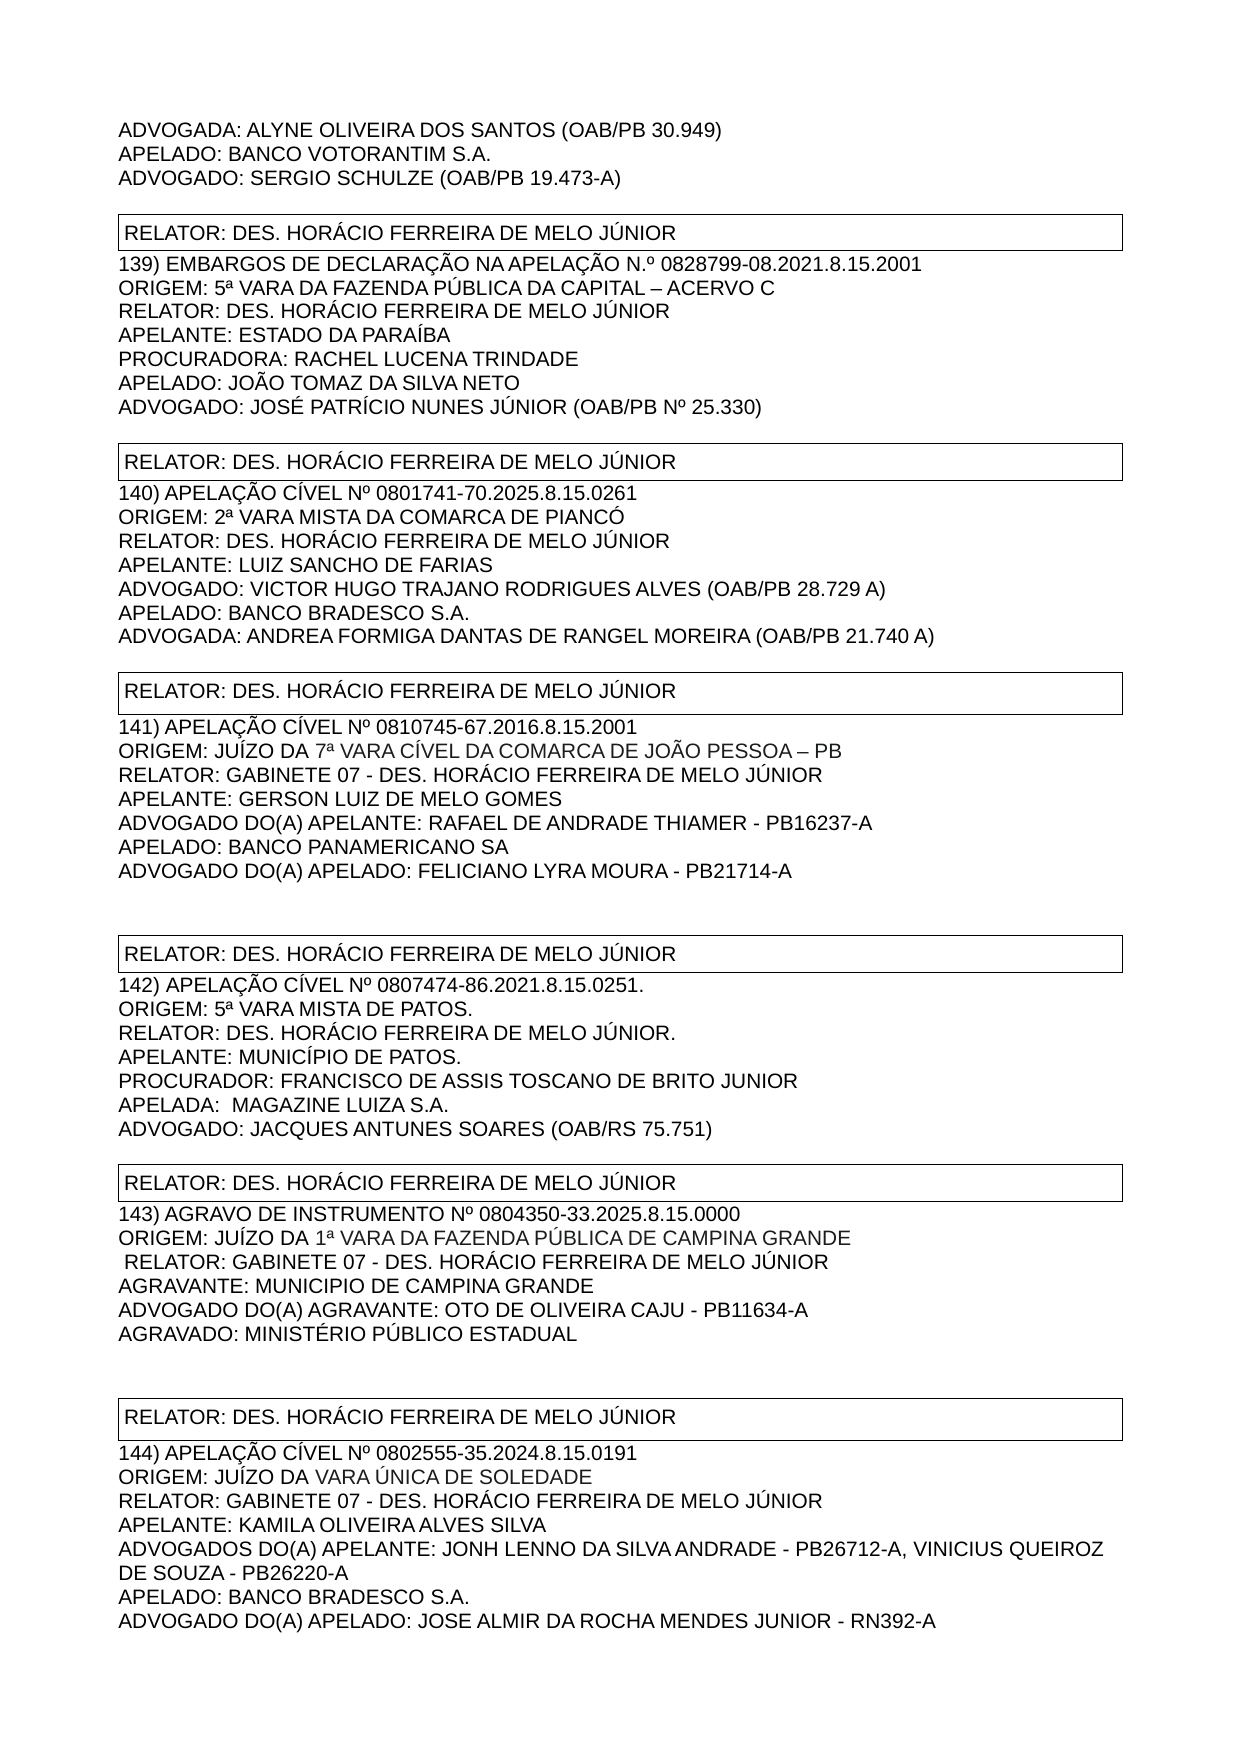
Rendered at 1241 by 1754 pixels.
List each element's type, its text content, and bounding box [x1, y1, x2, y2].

text APELADA: MAGAZINE LUIZA S.A. [118, 1092, 1122, 1116]
text ADVOGADA: ANDREA FORMIGA DANTAS DE RANGEL MOREIRA (OAB/PB 21.740 A) [118, 624, 1122, 648]
text ORIGEM: JUÍZO DA 7ª VARA CÍVEL DA COMARCA DE JOÃO PESSOA – PB [118, 739, 1122, 763]
text 144) APELAÇÃO CÍVEL Nº 0802555-35.2024.8.15.0191 [118, 1441, 1122, 1465]
text RELATOR: GABINETE 07 - DES. HORÁCIO FERREIRA DE MELO JÚNIOR [118, 1250, 1122, 1274]
table_header RELATOR: DES. HORÁCIO FERREIRA DE MELO JÚNIOR [119, 1399, 1122, 1440]
text PROCURADOR: FRANCISCO DE ASSIS TOSCANO DE BRITO JUNIOR [118, 1068, 1122, 1092]
text APELANTE: KAMILA OLIVEIRA ALVES SILVA [118, 1513, 1122, 1537]
text ADVOGADO: VICTOR HUGO TRAJANO RODRIGUES ALVES (OAB/PB 28.729 A) [118, 576, 1122, 600]
table_header RELATOR: DES. HORÁCIO FERREIRA DE MELO JÚNIOR [119, 444, 1122, 479]
text ADVOGADO DO(A) AGRAVANTE: OTO DE OLIVEIRA CAJU - PB11634-A [118, 1298, 1122, 1322]
text PROCURADORA: RACHEL LUCENA TRINDADE [118, 347, 1122, 371]
text 139) EMBARGOS DE DECLARAÇÃO NA APELAÇÃO N.º 0828799-08.2021.8.15.2001 [118, 251, 1122, 275]
text ADVOGADO DO(A) APELANTE: RAFAEL DE ANDRADE THIAMER - PB16237-A [118, 811, 1122, 834]
text RELATOR: GABINETE 07 - DES. HORÁCIO FERREIRA DE MELO JÚNIOR [118, 763, 1122, 787]
text APELANTE: ESTADO DA PARAÍBA [118, 323, 1122, 347]
text ADVOGADO DO(A) APELADO: JOSE ALMIR DA ROCHA MENDES JUNIOR - RN392-A [118, 1608, 1122, 1632]
table_header RELATOR: DES. HORÁCIO FERREIRA DE MELO JÚNIOR [119, 673, 1122, 714]
text APELADO: JOÃO TOMAZ DA SILVA NETO [118, 371, 1122, 395]
text ADVOGADO: JACQUES ANTUNES SOARES (OAB/RS 75.751) [118, 1116, 1122, 1140]
text ADVOGADO DO(A) APELADO: FELICIANO LYRA MOURA - PB21714-A [118, 858, 1122, 882]
text AGRAVADO: MINISTÉRIO PÚBLICO ESTADUAL [118, 1322, 1122, 1346]
text APELANTE: GERSON LUIZ DE MELO GOMES [118, 787, 1122, 811]
text ADVOGADOS DO(A) APELANTE: JONH LENNO DA SILVA ANDRADE - PB26712-A, VINICIUS QUEIROZ DE SOUZA - PB26220-A [118, 1537, 1122, 1584]
text 142) APELAÇÃO CÍVEL Nº 0807474-86.2021.8.15.0251. [118, 973, 1122, 997]
text AGRAVANTE: MUNICIPIO DE CAMPINA GRANDE [118, 1274, 1122, 1298]
text ORIGEM: 2ª VARA MISTA DA COMARCA DE PIANCÓ [118, 504, 1122, 528]
table_header RELATOR: DES. HORÁCIO FERREIRA DE MELO JÚNIOR [119, 215, 1122, 250]
text ORIGEM: JUÍZO DA VARA ÚNICA DE SOLEDADE [118, 1465, 1122, 1489]
text RELATOR: GABINETE 07 - DES. HORÁCIO FERREIRA DE MELO JÚNIOR [118, 1489, 1122, 1513]
text ADVOGADA: ALYNE OLIVEIRA DOS SANTOS (OAB/PB 30.949) APELADO: BANCO VOTORANTIM S.A. ADVOGADO: SERGIO SCHULZE (OAB/PB 19.473-A) [118, 118, 1122, 190]
text ORIGEM: 5ª VARA DA FAZENDA PÚBLICA DA CAPITAL – ACERVO C [118, 275, 1122, 299]
text APELADO: BANCO PANAMERICANO SA [118, 834, 1122, 858]
text ORIGEM: JUÍZO DA 1ª VARA DA FAZENDA PÚBLICA DE CAMPINA GRANDE [118, 1226, 1122, 1250]
table_header RELATOR: DES. HORÁCIO FERREIRA DE MELO JÚNIOR [119, 936, 1122, 972]
text APELANTE: LUIZ SANCHO DE FARIAS [118, 552, 1122, 576]
text 140) APELAÇÃO CÍVEL Nº 0801741-70.2025.8.15.0261 [118, 481, 1122, 504]
text APELADO: BANCO BRADESCO S.A. [118, 600, 1122, 624]
text ORIGEM: 5ª VARA MISTA DE PATOS. [118, 997, 1122, 1021]
text APELADO: BANCO BRADESCO S.A. [118, 1584, 1122, 1608]
text ADVOGADO: JOSÉ PATRÍCIO NUNES JÚNIOR (OAB/PB Nº 25.330) [118, 395, 1122, 419]
text 143) AGRAVO DE INSTRUMENTO Nº 0804350-33.2025.8.15.0000 [118, 1202, 1122, 1226]
text RELATOR: DES. HORÁCIO FERREIRA DE MELO JÚNIOR [118, 299, 1122, 323]
table_header RELATOR: DES. HORÁCIO FERREIRA DE MELO JÚNIOR [119, 1165, 1122, 1201]
text 141) APELAÇÃO CÍVEL Nº 0810745-67.2016.8.15.2001 [118, 715, 1122, 739]
text RELATOR: DES. HORÁCIO FERREIRA DE MELO JÚNIOR [118, 528, 1122, 552]
text RELATOR: DES. HORÁCIO FERREIRA DE MELO JÚNIOR. [118, 1021, 1122, 1044]
text APELANTE: MUNICÍPIO DE PATOS. [118, 1044, 1122, 1068]
